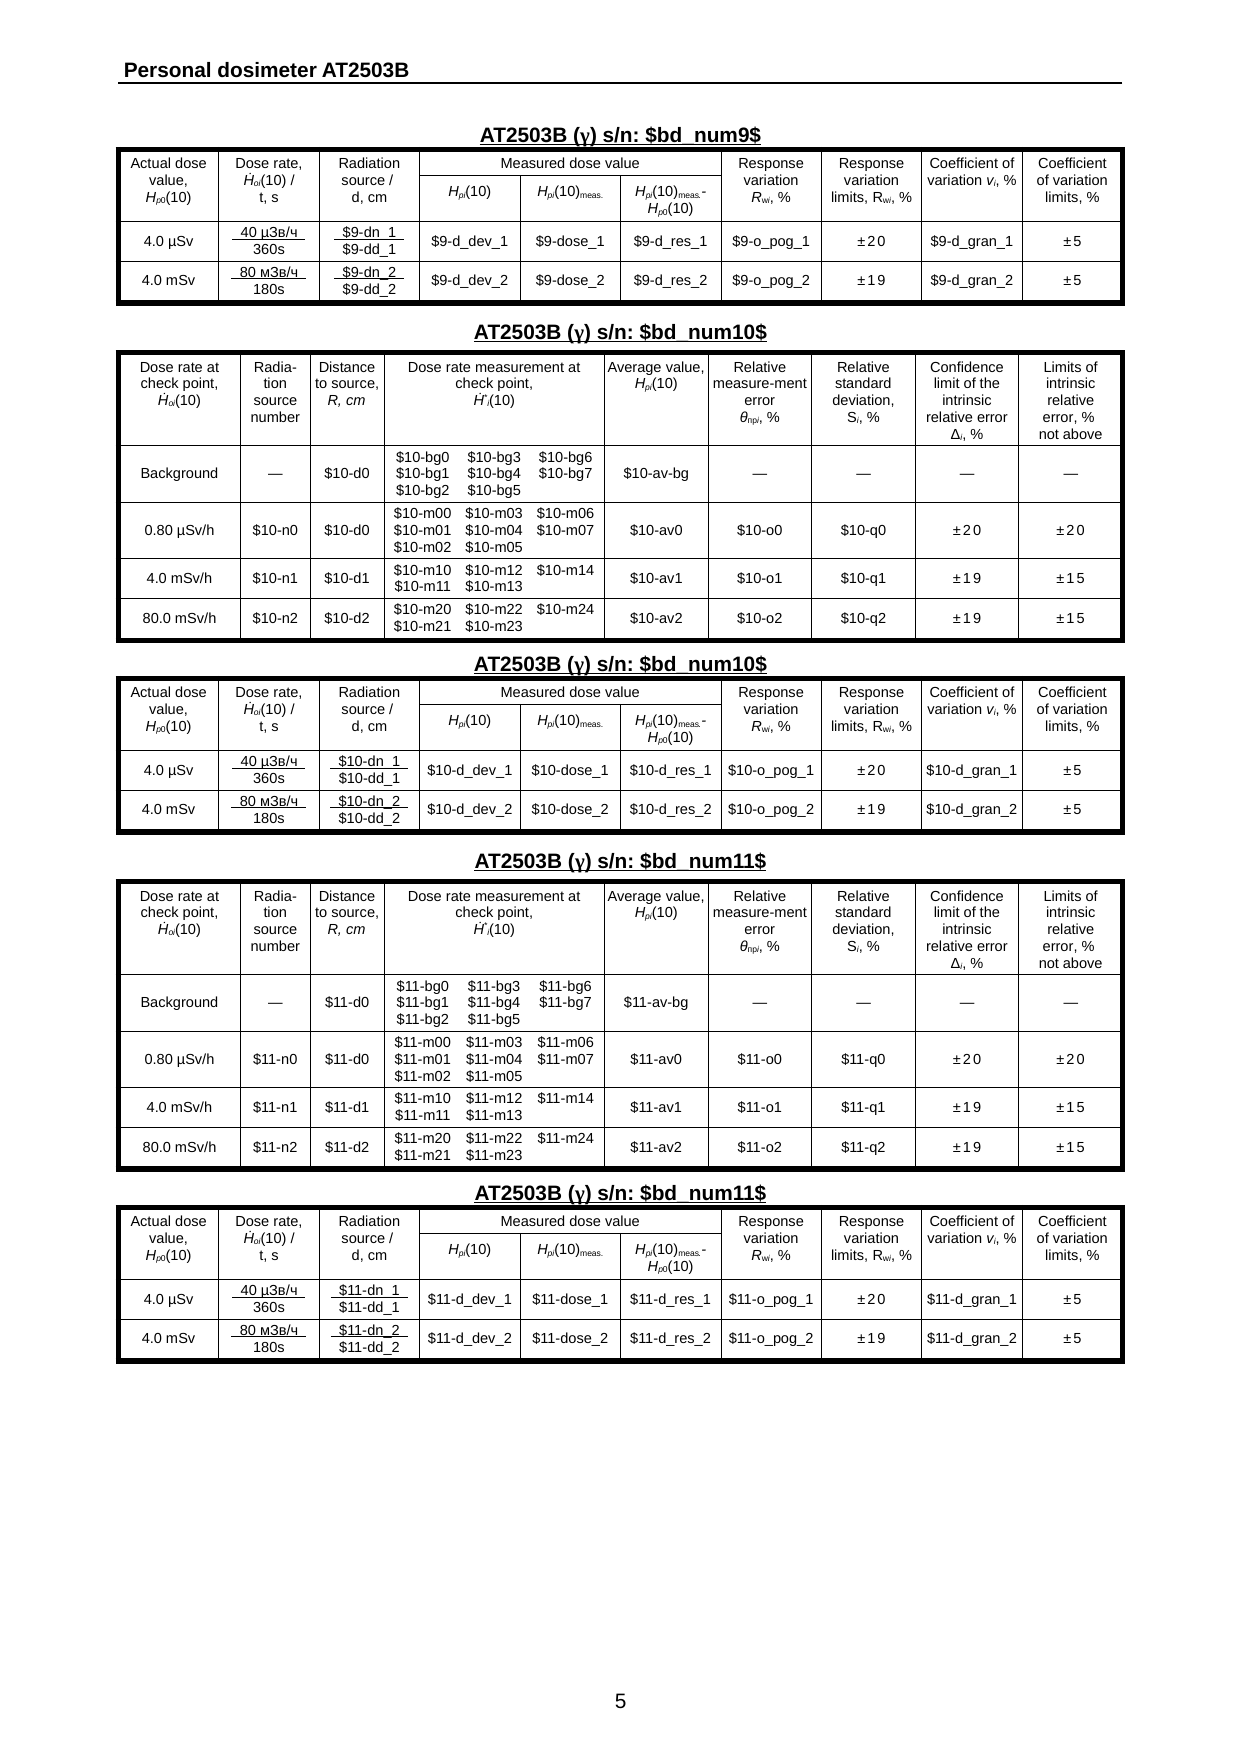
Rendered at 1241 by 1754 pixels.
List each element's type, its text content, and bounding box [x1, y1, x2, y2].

table_cell $10-o0 [709, 503, 811, 558]
table_cell — [709, 975, 811, 1031]
table_cell $10-d_gran_1 [922, 751, 1022, 789]
table_header AT2503B (γ) s/n: $bd_num11$ [118, 1172, 1122, 1205]
table_cell — [241, 975, 310, 1031]
table_cell Background [121, 446, 240, 502]
table_cell ±19 [916, 599, 1018, 637]
table_cell ±20 [1019, 503, 1120, 558]
table_cell Limits of intrinsic relative error, % not above [1019, 884, 1120, 974]
table_cell — [812, 975, 915, 1031]
table_cell $10-d_res_1 [621, 751, 721, 789]
table_cell Dose rate measurement at check point, Ḣ*i(10) [385, 884, 604, 974]
table_cell $10-m20 $10-m21 $10-m22 $10-m23 $10-m24 [385, 599, 604, 637]
table_cell $11-d0 [311, 975, 384, 1031]
table_cell $9-d_dev_1 [420, 222, 520, 261]
table_cell $10-av1 [605, 559, 708, 598]
table_cell Relative measure-ment error θпрi, % [709, 884, 811, 974]
table_cell Response variation limits, Rwi, % [822, 681, 921, 750]
table_cell Distance to source, R, сm [311, 884, 384, 974]
table_cell $9-d_gran_2 [922, 262, 1022, 300]
table_cell $11-dose_1 [521, 1280, 620, 1318]
table_cell $11-av0 [605, 1032, 708, 1087]
table_cell Radiation source / d, cm [320, 681, 419, 750]
table_cell Dose rate, Ḣoi(10) / t, s [219, 681, 319, 750]
table_cell 80 мЗв/ч 180s [219, 262, 319, 300]
table_cell $10-d0 [311, 446, 384, 502]
table_cell — [241, 446, 310, 502]
table_cell $10-n0 [241, 503, 310, 558]
table_cell 4.0 µSv [121, 222, 218, 261]
table_cell — [1019, 975, 1120, 1031]
table_cell $9-o_pog_1 [722, 222, 821, 261]
table_cell Radia-tion source number [241, 884, 310, 974]
table_cell ±19 [916, 1088, 1018, 1127]
table_cell $11-q1 [812, 1088, 915, 1127]
table_cell Radiation source / d, cm [320, 1210, 419, 1279]
table_cell $10-m00 $10-m01 $10-m02 $10-m03 $10-m04 $10-m05 $10-m06 $10-m07 [385, 503, 604, 558]
table_cell $11-o1 [709, 1088, 811, 1127]
table_header AT2503B (γ) s/n: $bd_num10$ [118, 643, 1122, 676]
table_cell Hpi(10)meas. [521, 1234, 620, 1279]
table_cell 4.0 mSv [121, 262, 218, 300]
table_cell Dose rate, Ḣoi(10) / t, s [219, 152, 319, 221]
table_cell — [1019, 446, 1120, 502]
table_cell ±5 [1023, 751, 1120, 789]
table_cell $11-d_dev_1 [420, 1280, 520, 1318]
table_cell Coefficient of variation limits, % [1023, 152, 1120, 221]
table_cell ±20 [822, 222, 921, 261]
table_cell $10-o_pog_1 [722, 751, 821, 789]
table_cell Dose rate at check point, Ḣoi(10) [121, 884, 240, 974]
table_cell $10-n2 [241, 599, 310, 637]
table_cell 4.0 mSv [121, 1320, 218, 1358]
table_cell Average value, Hpi(10) [605, 884, 708, 974]
table_cell $9-dn_2 $9-dd_2 [320, 262, 419, 300]
table_header AT2503B (γ) s/n: $bd_num11$ [118, 835, 1122, 879]
table_cell ±5 [1023, 791, 1120, 829]
table_cell ±20 [822, 751, 921, 789]
table_cell Hpi(10)meas. [521, 176, 620, 221]
table_cell — [709, 446, 811, 502]
table_cell $11-av-bg [605, 975, 708, 1031]
table_cell ±15 [1019, 1088, 1120, 1127]
table_cell Dose rate, Ḣoi(10) / t, s [219, 1210, 319, 1279]
table_cell $10-dose_1 [521, 751, 620, 789]
table_cell Limits of intrinsic relative error, % not above [1019, 355, 1120, 445]
table_cell Average value, Hpi(10) [605, 355, 708, 445]
table_cell $11-n1 [241, 1088, 310, 1127]
table_cell $11-q2 [812, 1128, 915, 1166]
table_cell $11-dose_2 [521, 1320, 620, 1358]
table_cell $10-av-bg [605, 446, 708, 502]
table_cell Measured dose value [420, 152, 721, 175]
table_cell Hpi(10)meas.-Hp0(10) [621, 1234, 721, 1279]
table_cell $11-d_res_2 [621, 1320, 721, 1358]
table_cell $10-d0 [311, 503, 384, 558]
table_cell $9-dose_1 [521, 222, 620, 261]
table_cell — [916, 446, 1018, 502]
table_cell Confidence limit of the intrinsic relative error Δi, % [916, 355, 1018, 445]
table_cell ±5 [1023, 1320, 1120, 1358]
table_cell Coefficient of variation vi, % [922, 152, 1022, 221]
table_cell ±5 [1023, 222, 1120, 261]
table_cell ±19 [822, 262, 921, 300]
table_cell Confidence limit of the intrinsic relative error Δi, % [916, 884, 1018, 974]
table_cell ±15 [1019, 1128, 1120, 1166]
table_cell $11-m10 $11-m11 $11-m12 $11-m13 $11-m14 [385, 1088, 604, 1127]
table_cell Coefficient of variation limits, % [1023, 1210, 1120, 1279]
table_cell $11-o2 [709, 1128, 811, 1166]
table_cell $9-dose_2 [521, 262, 620, 300]
table_cell $11-q0 [812, 1032, 915, 1087]
table_cell $10-av2 [605, 599, 708, 637]
table_cell $10-d2 [311, 599, 384, 637]
table_cell $9-d_res_2 [621, 262, 721, 300]
table_cell Hpi(10)meas.-Hp0(10) [621, 705, 721, 750]
table_cell $11-d2 [311, 1128, 384, 1166]
table_cell — [916, 975, 1018, 1031]
table_cell Relative standard deviation, Si, % [812, 355, 915, 445]
table_cell Hpi(10)meas. [521, 705, 620, 750]
table_cell Actual dose value, Hp0(10) [121, 152, 218, 221]
table_cell $11-o_pog_2 [722, 1320, 821, 1358]
table_cell 80 мЗв/ч 180s [219, 1320, 319, 1358]
table_cell $10-av0 [605, 503, 708, 558]
table_cell $10-d_gran_2 [922, 791, 1022, 829]
table_cell Background [121, 975, 240, 1031]
table_cell ±19 [916, 1128, 1018, 1166]
table_cell $10-q1 [812, 559, 915, 598]
table_cell $10-d1 [311, 559, 384, 598]
table_cell 0.80 µSv/h [121, 503, 240, 558]
table_cell 40 µЗв/ч 360s [219, 1280, 319, 1318]
table_cell 40 µЗв/ч 360s [219, 751, 319, 789]
table_cell 0.80 µSv/h [121, 1032, 240, 1087]
table_cell $11-m00 $11-m01 $11-m02 $11-m03 $11-m04 $11-m05 $11-m06 $11-m07 [385, 1032, 604, 1087]
table_cell $11-n0 [241, 1032, 310, 1087]
table_cell $11-d_res_1 [621, 1280, 721, 1318]
table_cell $10-n1 [241, 559, 310, 598]
table_cell Response variation limits, Rwi, % [822, 1210, 921, 1279]
table_cell Hpi(10)meas.-Hp0(10) [621, 176, 721, 221]
table_cell Actual dose value, Hp0(10) [121, 681, 218, 750]
table_cell $10-d_dev_1 [420, 751, 520, 789]
table_cell ±5 [1023, 262, 1120, 300]
table_cell $11-dn_1 $11-dd_1 [320, 1280, 419, 1318]
table_cell $9-dn_1 $9-dd_1 [320, 222, 419, 261]
table_cell ±15 [1019, 599, 1120, 637]
table_cell $10-o2 [709, 599, 811, 637]
table_cell $11-o_pog_1 [722, 1280, 821, 1318]
table_cell Coefficient of variation vi, % [922, 681, 1022, 750]
table_cell $10-d_res_2 [621, 791, 721, 829]
table_cell $11-m20 $11-m21 $11-m22 $11-m23 $11-m24 [385, 1128, 604, 1166]
table_cell $11-d0 [311, 1032, 384, 1087]
table_cell $11-d_gran_2 [922, 1320, 1022, 1358]
table_cell Actual dose value, Hp0(10) [121, 1210, 218, 1279]
table_cell Hpi(10) [420, 176, 520, 221]
table_header AT2503B (γ) s/n: $bd_num9$ [118, 114, 1122, 147]
table_cell ±5 [1023, 1280, 1120, 1318]
table_cell $9-d_gran_1 [922, 222, 1022, 261]
table_cell $10-o1 [709, 559, 811, 598]
table_cell ±19 [822, 1320, 921, 1358]
table_cell $9-o_pog_2 [722, 262, 821, 300]
table_cell 4.0 mSv/h [121, 1088, 240, 1127]
table_cell $11-bg0 $11-bg1 $11-bg2 $11-bg3 $11-bg4 $11-bg5 $11-bg6 $11-bg7 [385, 975, 604, 1031]
table_cell Response variation Rwi, % [722, 152, 821, 221]
table_cell $10-q2 [812, 599, 915, 637]
table_cell Coefficient of variation vi, % [922, 1210, 1022, 1279]
table_cell Distance to source, R, сm [311, 355, 384, 445]
table_cell $10-o_pog_2 [722, 791, 821, 829]
table_cell $10-q0 [812, 503, 915, 558]
table_cell $11-d_gran_1 [922, 1280, 1022, 1318]
table_cell Hpi(10) [420, 1234, 520, 1279]
table_cell $10-dn_2 $10-dd_2 [320, 791, 419, 829]
table_cell ±19 [822, 791, 921, 829]
table_cell — [812, 446, 915, 502]
table_header AT2503B (γ) s/n: $bd_num10$ [118, 306, 1122, 350]
table_cell Measured dose value [420, 681, 721, 704]
table_cell $11-av2 [605, 1128, 708, 1166]
table_cell Dose rate at check point, Ḣoi(10) [121, 355, 240, 445]
table_cell ±19 [916, 559, 1018, 598]
table_cell 4.0 µSv [121, 751, 218, 789]
table_cell Measured dose value [420, 1210, 721, 1233]
table_cell Radiation source / d, cm [320, 152, 419, 221]
table_cell $10-bg0 $10-bg1 $10-bg2 $10-bg3 $10-bg4 $10-bg5 $10-bg6 $10-bg7 [385, 446, 604, 502]
table_cell Radia-tion source number [241, 355, 310, 445]
table_cell Coefficient of variation limits, % [1023, 681, 1120, 750]
table_cell ±20 [916, 503, 1018, 558]
table_cell Relative measure-ment error θпрi, % [709, 355, 811, 445]
table_cell 4.0 mSv/h [121, 559, 240, 598]
table_cell Response variation limits, Rwi, % [822, 152, 921, 221]
table_cell 40 µЗв/ч 360s [219, 222, 319, 261]
table_cell $10-dose_2 [521, 791, 620, 829]
table_cell 4.0 mSv [121, 791, 218, 829]
table_cell 80 мЗв/ч 180s [219, 791, 319, 829]
table_cell ±20 [916, 1032, 1018, 1087]
table_cell 80.0 mSv/h [121, 1128, 240, 1166]
table_cell $10-dn_1 $10-dd_1 [320, 751, 419, 789]
table_cell $11-dn_2 $11-dd_2 [320, 1320, 419, 1358]
table_cell 4.0 µSv [121, 1280, 218, 1318]
table_cell $11-o0 [709, 1032, 811, 1087]
table_cell Hpi(10) [420, 705, 520, 750]
table_cell 80.0 mSv/h [121, 599, 240, 637]
table_cell $10-d_dev_2 [420, 791, 520, 829]
table_cell ±20 [822, 1280, 921, 1318]
table_cell ±20 [1019, 1032, 1120, 1087]
table_cell $11-d1 [311, 1088, 384, 1127]
table_cell Dose rate measurement at check point, Ḣ*i(10) [385, 355, 604, 445]
table_cell Relative standard deviation, Si, % [812, 884, 915, 974]
table_cell $11-n2 [241, 1128, 310, 1166]
table_cell ±15 [1019, 559, 1120, 598]
table_cell Response variation Rwi, % [722, 1210, 821, 1279]
table_cell $11-d_dev_2 [420, 1320, 520, 1358]
table_cell $10-m10 $10-m11 $10-m12 $10-m13 $10-m14 [385, 559, 604, 598]
table_cell $9-d_res_1 [621, 222, 721, 261]
table_cell Response variation Rwi, % [722, 681, 821, 750]
table_cell $9-d_dev_2 [420, 262, 520, 300]
table_cell $11-av1 [605, 1088, 708, 1127]
